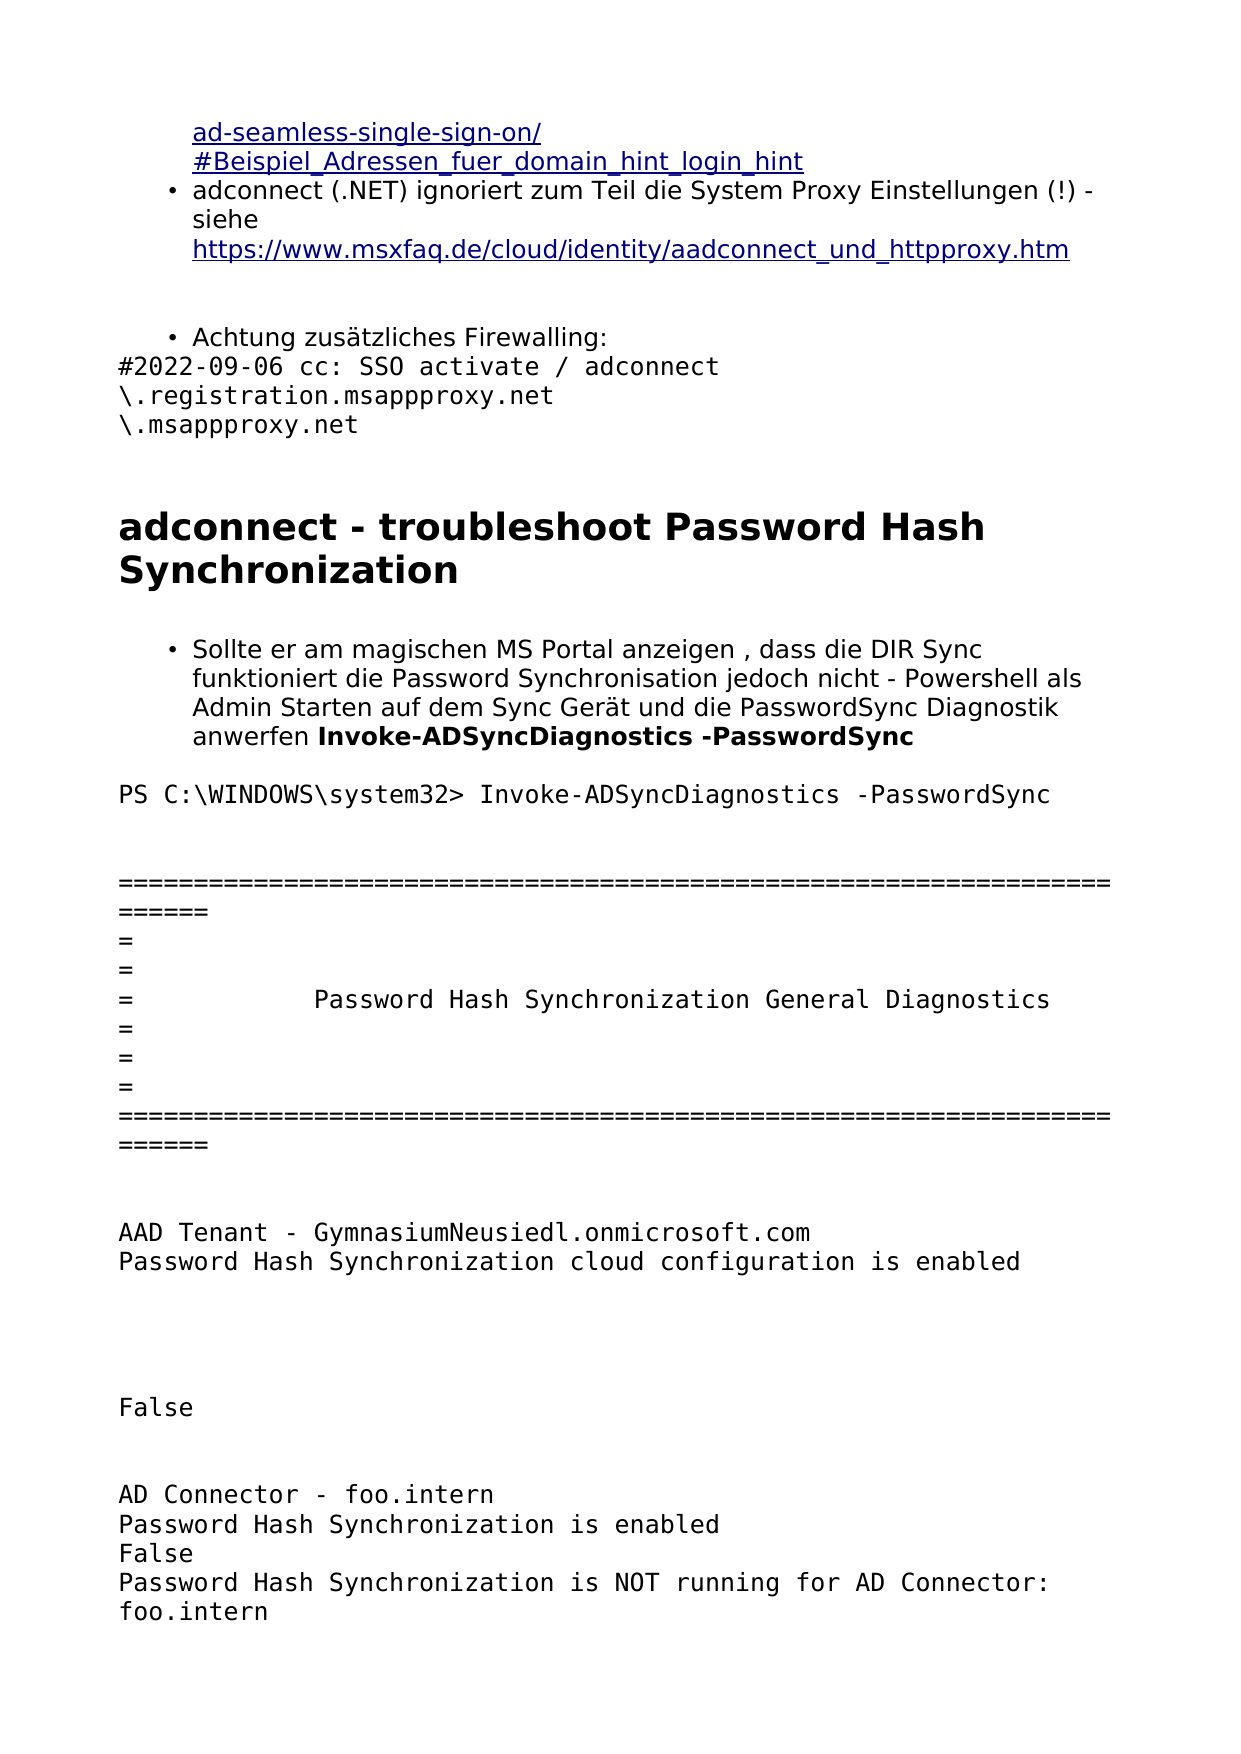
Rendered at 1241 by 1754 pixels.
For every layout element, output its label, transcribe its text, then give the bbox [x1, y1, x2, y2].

text PS C:\WINDOWS\system32> Invoke-ADSyncDiagnostics -PasswordSync ======================================================================== = = = Password Hash Synchronization General Diagnostics = = = ======================================================================== AAD Tenant - GymnasiumNeusiedl.onmicrosoft.com Password Hash Synchronization cloud configuration is enabled False AD Connector - foo.intern Password Hash Synchronization is enabled False Password Hash Synchronization is NOT running for AD Connector: foo.intern [118, 751, 1122, 1626]
text #2022-09-06 cc: SSO activate / adconnect \.registration.msappproxy.net \.msappproxy.net [118, 352, 1122, 469]
subtitle adconnect - troubleshoot Password Hash Synchronization [118, 506, 1122, 593]
list Sollte er am magischen MS Portal anzeigen , dass die DIR Sync funktioniert die Password Synchronisation jedoch nicht - Powershell als Admin Starten auf dem Sync Gerät und die PasswordSync Diagnostik anwerfen Invoke-ADSyncDiagnostics -PasswordSync [177, 635, 1122, 751]
list Achtung zusätzliches Firewalling: [177, 323, 1122, 352]
list adconnect (.NET) ignoriert zum Teil die System Proxy Einstellungen (!) - siehe https://www.msxfaq.de/cloud/identity/aadconnect_und_httpproxy.htm [177, 176, 1122, 264]
list ad-seamless-single-sign-on/#Beispiel_Adressen_fuer_domain_hint_login_hint [177, 118, 1122, 176]
